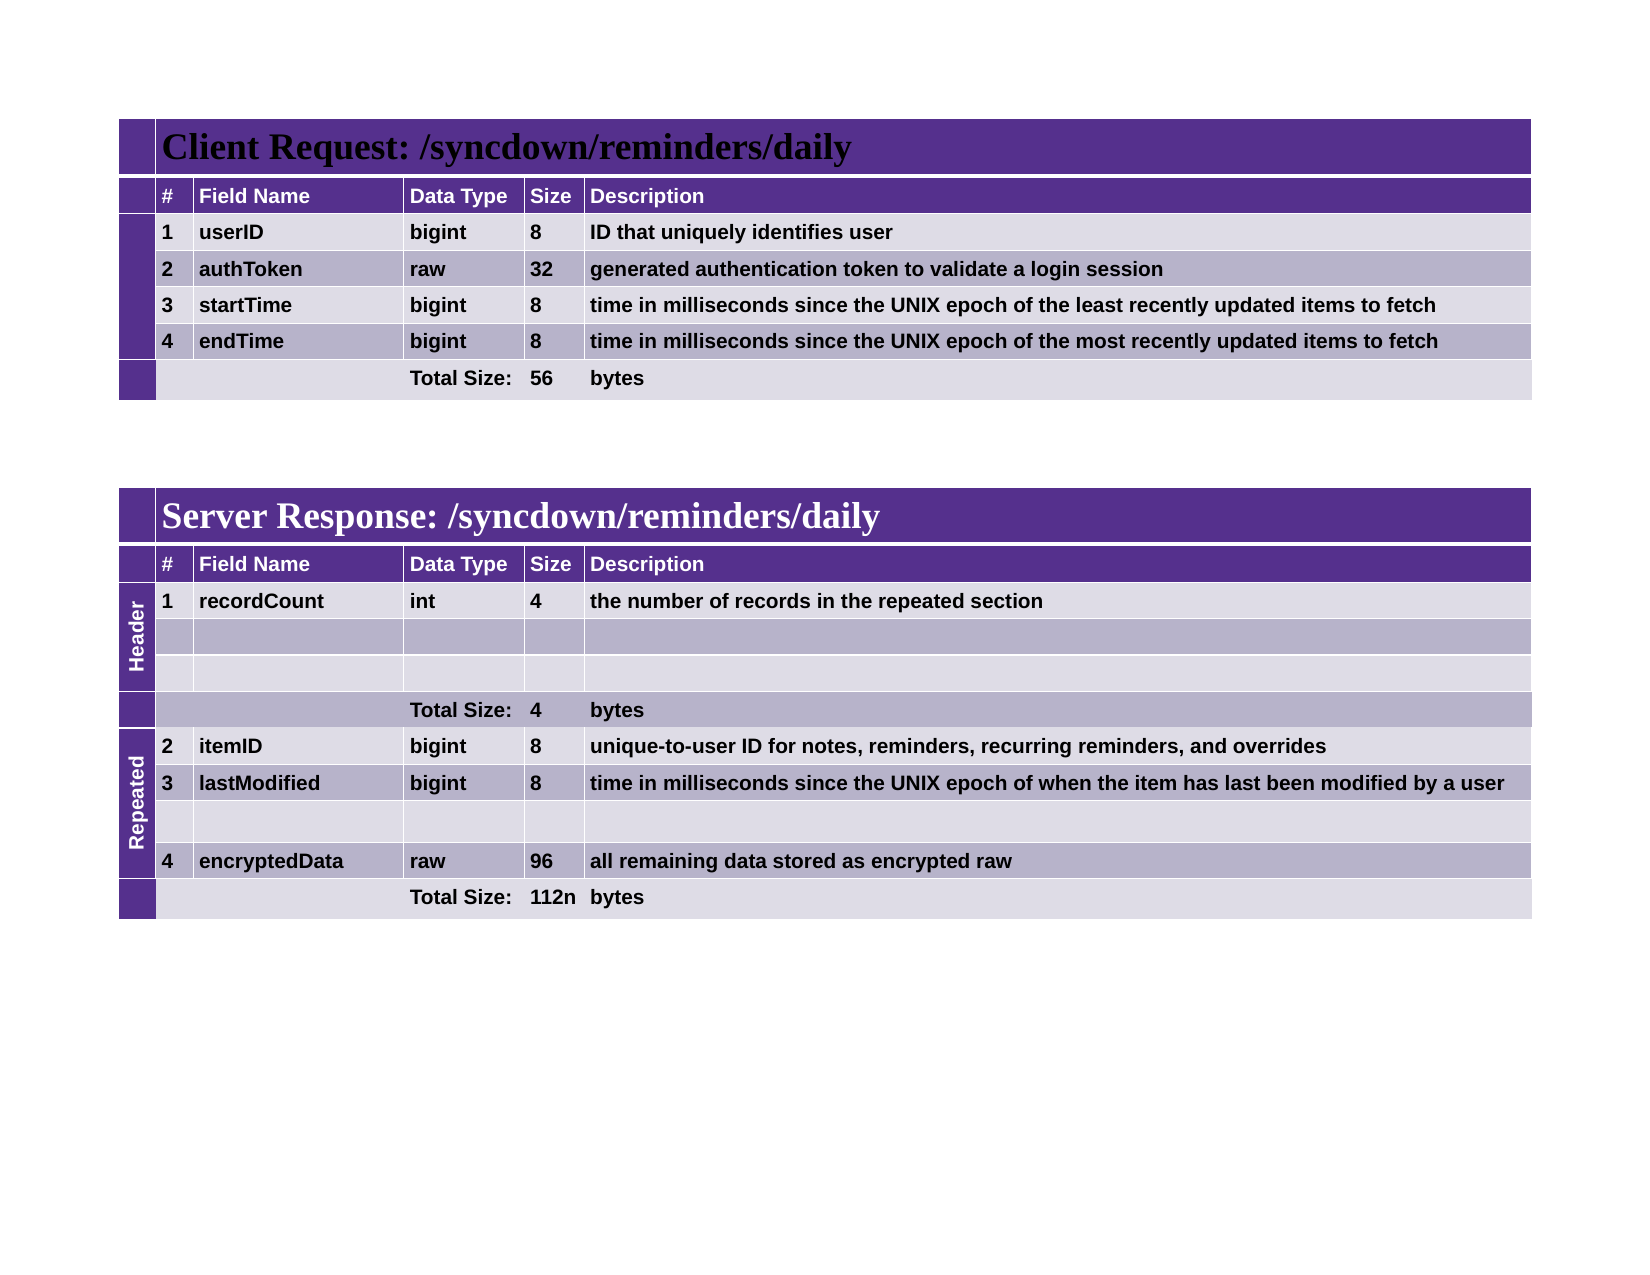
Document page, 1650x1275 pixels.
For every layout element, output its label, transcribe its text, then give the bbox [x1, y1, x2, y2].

table_cell [525, 619, 584, 654]
table_cell 8 [525, 324, 584, 359]
table_cell [525, 656, 584, 691]
table_cell Data Type [404, 178, 524, 213]
table_cell [585, 801, 1531, 842]
table_cell time in milliseconds since the UNIX epoch of when the item has last been modified by a user [585, 765, 1531, 800]
table_header Client Request: /syncdown/reminders/daily [156, 119, 1531, 174]
table_cell 4 [525, 583, 584, 618]
table_header Server Response: /syncdown/reminders/daily [156, 488, 1531, 542]
table_cell Description [585, 546, 1531, 582]
table_cell Total Size: [404, 879, 524, 919]
table_cell 112n [524, 879, 584, 919]
table_cell [193, 692, 404, 727]
table_cell generated authentication token to validate a login session [585, 251, 1531, 286]
table_cell [119, 879, 156, 919]
table_cell [119, 360, 156, 400]
table_cell Field Name [194, 178, 403, 213]
table_cell # [156, 178, 193, 213]
table_cell unique-to-user ID for notes, reminders, recurring reminders, and overrides [585, 727, 1531, 764]
table_cell 2 [156, 251, 193, 286]
table_cell 4 [524, 692, 584, 727]
table_cell [119, 178, 155, 213]
table_cell [119, 692, 155, 727]
table_cell authToken [194, 251, 403, 286]
table_cell recordCount [194, 583, 403, 618]
table_cell 56 [524, 360, 584, 400]
table_cell Size [525, 546, 584, 582]
table_cell 8 [525, 287, 584, 323]
table_cell [156, 801, 193, 842]
table_cell Header [119, 583, 155, 691]
table_cell encryptedData [194, 843, 403, 878]
table_cell # [156, 546, 193, 582]
table_cell raw [404, 843, 524, 878]
table_cell Size [525, 178, 584, 213]
table_cell [156, 692, 193, 727]
table_cell bigint [404, 214, 524, 250]
table_cell the number of records in the repeated section [585, 583, 1531, 618]
table_cell 4 [156, 324, 193, 359]
table_cell 1 [156, 214, 193, 250]
table_cell bytes [584, 692, 1532, 727]
table_cell Description [585, 178, 1531, 213]
table_cell bigint [404, 765, 524, 800]
table_cell [585, 656, 1531, 691]
table_cell ID that uniquely identifies user [585, 214, 1531, 250]
table_cell bytes [584, 879, 1532, 919]
table_cell [194, 801, 403, 842]
table_cell endTime [194, 324, 403, 359]
table_cell [156, 879, 404, 919]
table_header [119, 119, 155, 174]
table_cell 1 [156, 583, 193, 618]
table_cell Total Size: [404, 360, 524, 400]
table_cell [156, 656, 193, 691]
table_cell [404, 801, 524, 842]
table_cell all remaining data stored as encrypted raw [585, 843, 1531, 878]
table_cell 3 [156, 765, 193, 800]
table_cell Repeated [119, 729, 155, 878]
table_cell lastModified [194, 765, 403, 800]
table_cell 2 [156, 727, 193, 764]
table_cell [156, 619, 193, 654]
table_cell bigint [404, 287, 524, 323]
table_cell 96 [525, 843, 584, 878]
table_cell time in milliseconds since the UNIX epoch of the least recently updated items to fetch [585, 287, 1531, 323]
table_cell bytes [584, 360, 1532, 400]
table_cell int [404, 583, 524, 618]
table_cell Total Size: [404, 692, 524, 727]
table_cell bigint [404, 727, 524, 764]
table_cell [585, 619, 1531, 654]
table_cell [525, 801, 584, 842]
table_cell 8 [525, 727, 584, 764]
table_cell [194, 619, 403, 654]
table_cell bigint [404, 324, 524, 359]
table_cell Data Type [404, 546, 524, 582]
table_cell userID [194, 214, 403, 250]
table_cell [404, 656, 524, 691]
table_cell Field Name [194, 546, 403, 582]
table_cell 32 [525, 251, 584, 286]
table_cell [404, 619, 524, 654]
table_cell 4 [156, 843, 193, 878]
table_cell [119, 546, 155, 582]
table_cell 8 [525, 765, 584, 800]
table_cell raw [404, 251, 524, 286]
table_cell [119, 214, 155, 359]
table_cell itemID [194, 727, 403, 764]
table_cell [194, 656, 403, 691]
table_header [119, 488, 155, 542]
table_cell 8 [525, 214, 584, 250]
table_cell time in milliseconds since the UNIX epoch of the most recently updated items to fetch [585, 324, 1531, 359]
table_cell startTime [194, 287, 403, 323]
table_cell 3 [156, 287, 193, 323]
table_cell [156, 360, 404, 400]
